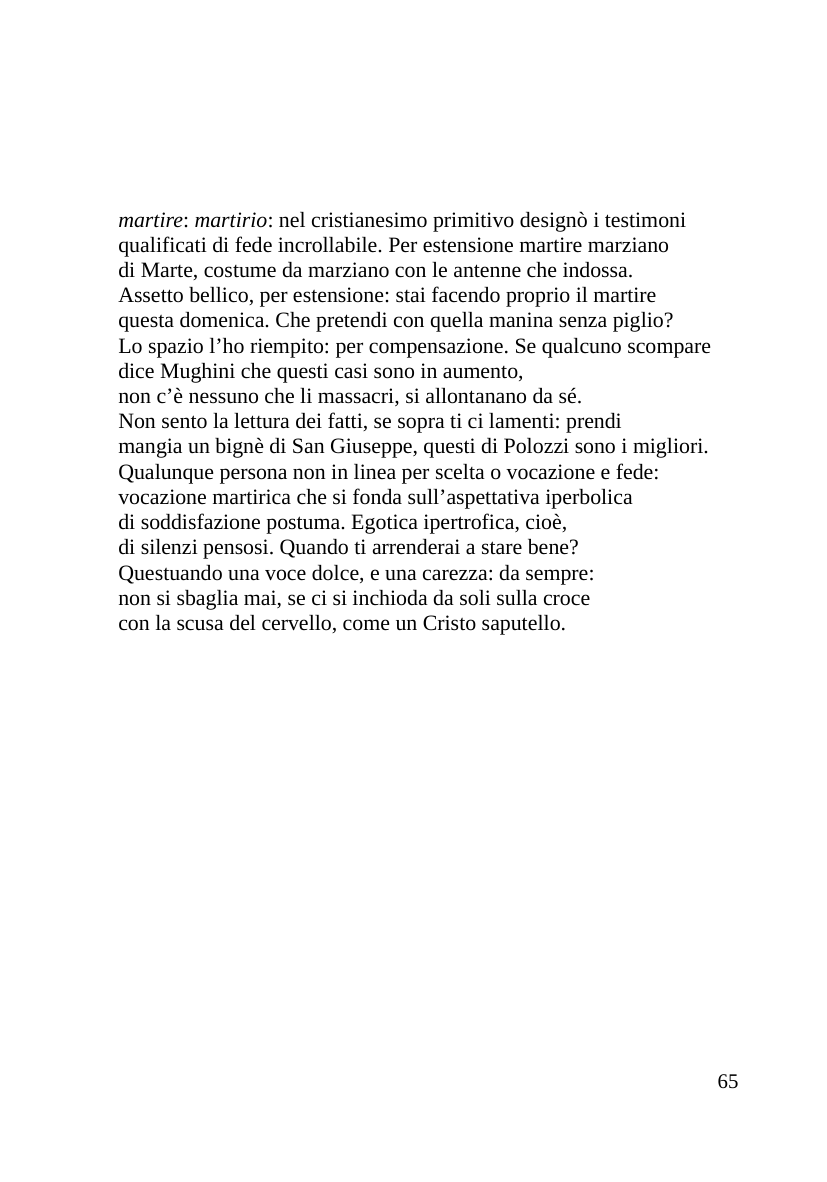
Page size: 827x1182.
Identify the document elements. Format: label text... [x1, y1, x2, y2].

text non si sbaglia mai, se ci si inchioda da soli sulla croce [88, 585, 738, 610]
text martire: martirio: nel cristianesimo primitivo designò i testimoni [88, 207, 738, 232]
text mangia un bignè di San Giuseppe, questi di Polozzi sono i migliori. [88, 433, 738, 459]
text non c’è nessuno che li massacri, si allontanano da sé. [88, 383, 738, 408]
text Non sento la lettura dei fatti, se sopra ti ci lamenti: prendi [88, 408, 738, 433]
text di silenzi pensosi. Quando ti arrenderai a stare bene? [88, 534, 738, 559]
text Questuando una voce dolce, e una carezza: da sempre: [88, 559, 738, 585]
text Qualunque persona non in linea per scelta o vocazione e fede: [88, 459, 738, 484]
text Lo spazio l’ho riempito: per compensazione. Se qualcuno scompare [88, 333, 738, 358]
text questa domenica. Che pretendi con quella manina senza piglio? [88, 307, 738, 333]
text con la scusa del cervello, come un Cristo saputello. [88, 610, 738, 635]
text vocazione martirica che si fonda sull’aspettativa iperbolica [88, 484, 738, 509]
text qualificati di fede incrollabile. Per estensione martire marziano [88, 232, 738, 257]
text di Marte, costume da marziano con le antenne che indossa. [88, 257, 738, 282]
text dice Mughini che questi casi sono in aumento, [88, 358, 738, 383]
text Assetto bellico, per estensione: stai facendo proprio il martire [88, 282, 738, 307]
text di soddisfazione postuma. Egotica ipertrofica, cioè, [88, 509, 738, 534]
